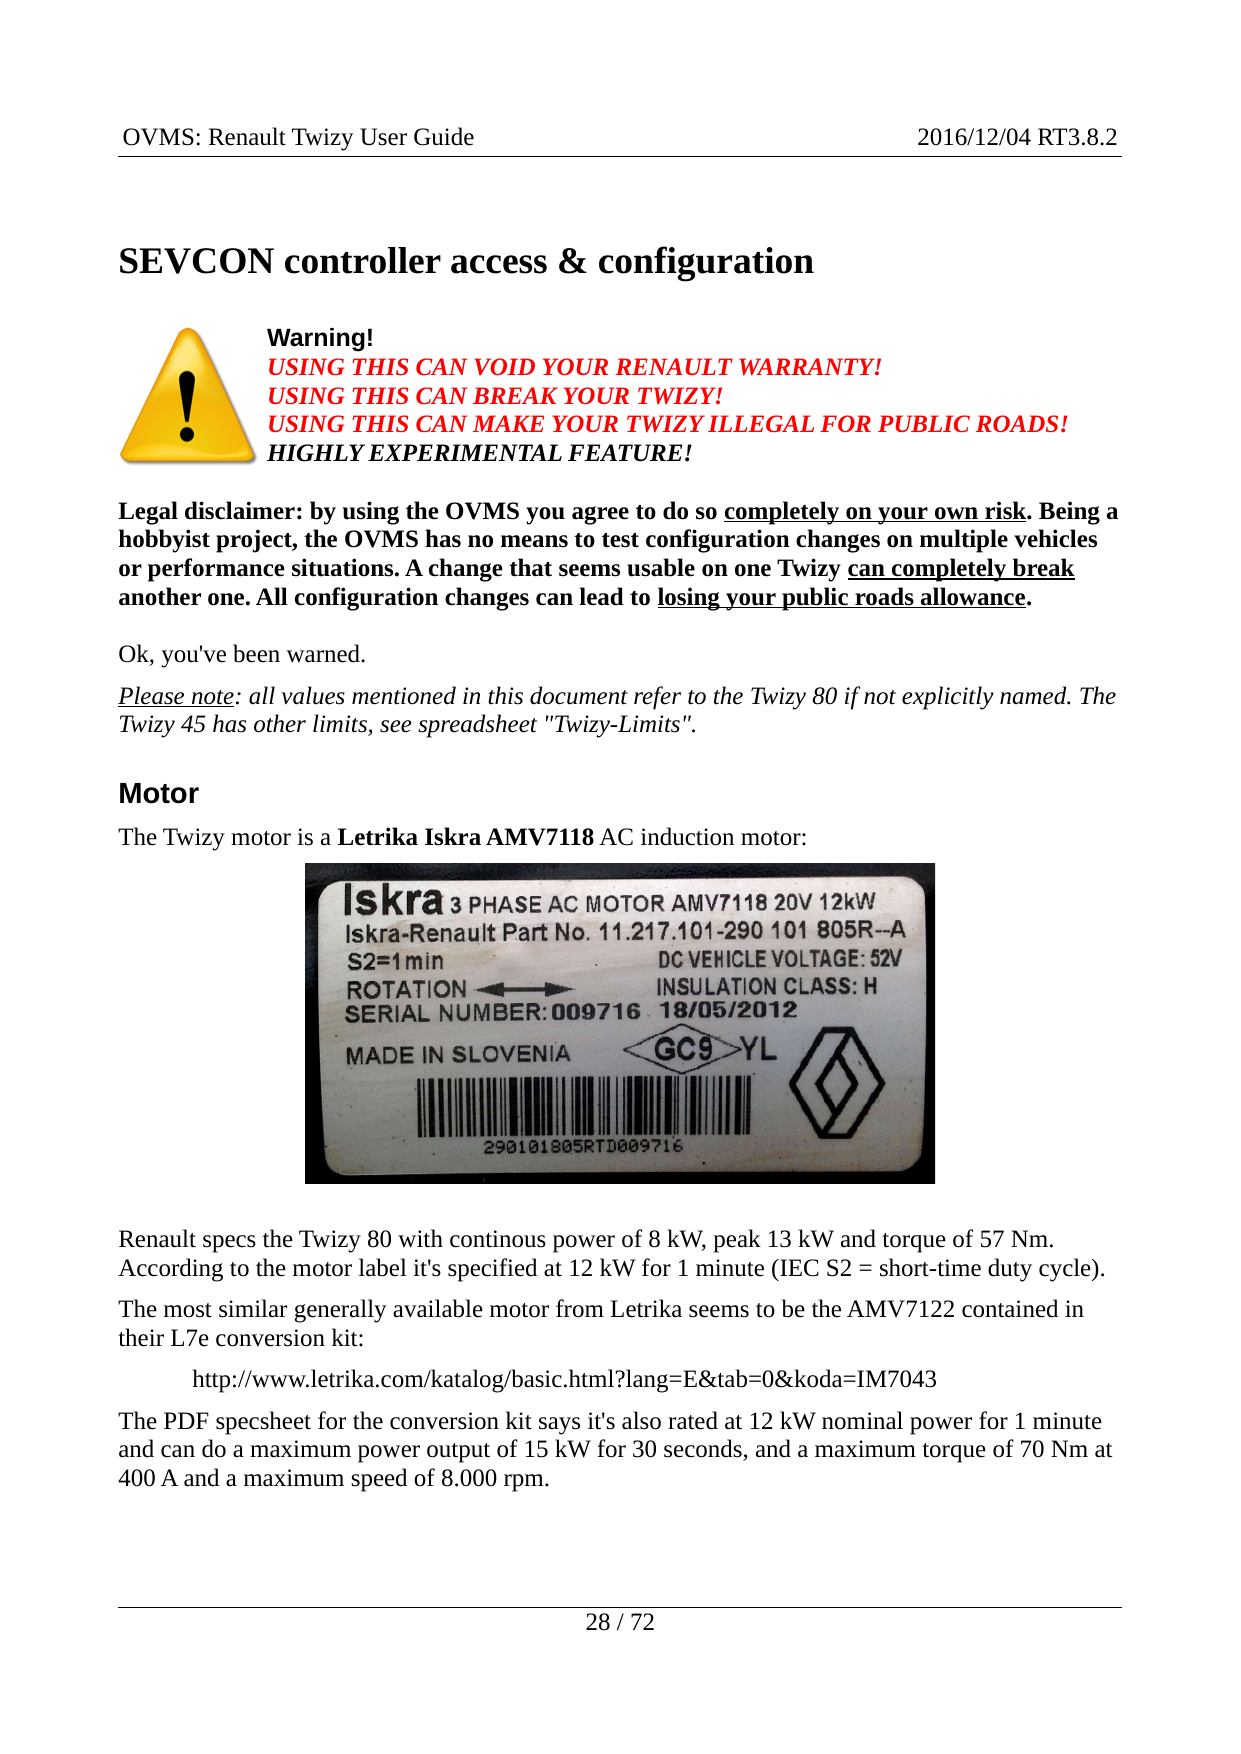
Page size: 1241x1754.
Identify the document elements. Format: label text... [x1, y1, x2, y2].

text The most similar generally available motor from Letrika seems to be the AMV7122 contained in their L7e conversion kit: [118, 1294, 1122, 1352]
text Legal disclaimer: by using the OVMS you agree to do so completely on your own risk. Being a hobbyist project, the OVMS has no means to test configuration changes on multiple vehicles or performance situations. A change that seems usable on one Twizy can completely break another one. All configuration changes can lead to losing your public roads allowance. [118, 496, 1122, 611]
subtitle SEVCON controller access & configuration [118, 239, 1122, 282]
text Ok, you've been warned. [118, 639, 1122, 668]
text USING THIS CAN BREAK YOUR TWIZY! [267, 381, 1122, 409]
text Renault specs the Twizy 80 with continous power of 8 kW, peak 13 kW and torque of 57 Nm. According to the motor label it's specified at 12 kW for 1 minute (IEC S2 = short-time duty cycle). [118, 1224, 1122, 1282]
picture [118, 326, 260, 468]
text The PDF specsheet for the conversion kit says it's also rated at 12 kW nominal power for 1 minute and can do a maximum power output of 15 kW for 30 seconds, and a maximum torque of 70 Nm at 400 A and a maximum speed of 8.000 rpm. [118, 1406, 1122, 1492]
text Please note: all values mentioned in this document refer to the Twizy 80 if not explicitly named. The Twizy 45 has other limits, see spreadsheet "Twizy-Limits". [118, 681, 1122, 738]
text The Twizy motor is a Letrika Iskra AMV7118 AC induction motor: [118, 822, 1122, 851]
subtitle Motor [118, 776, 1122, 809]
text Warning! [267, 323, 1122, 352]
text USING THIS CAN MAKE YOUR TWIZY ILLEGAL FOR PUBLIC ROADS! [267, 409, 1122, 438]
picture [305, 863, 936, 1184]
text USING THIS CAN VOID YOUR RENAULT WARRANTY! [267, 352, 1122, 381]
text http://www.letrika.com/katalog/basic.html?lang=E&tab=0&koda=IM7043 [118, 1364, 1122, 1393]
text HIGHLY EXPERIMENTAL FEATURE! [267, 438, 1122, 467]
